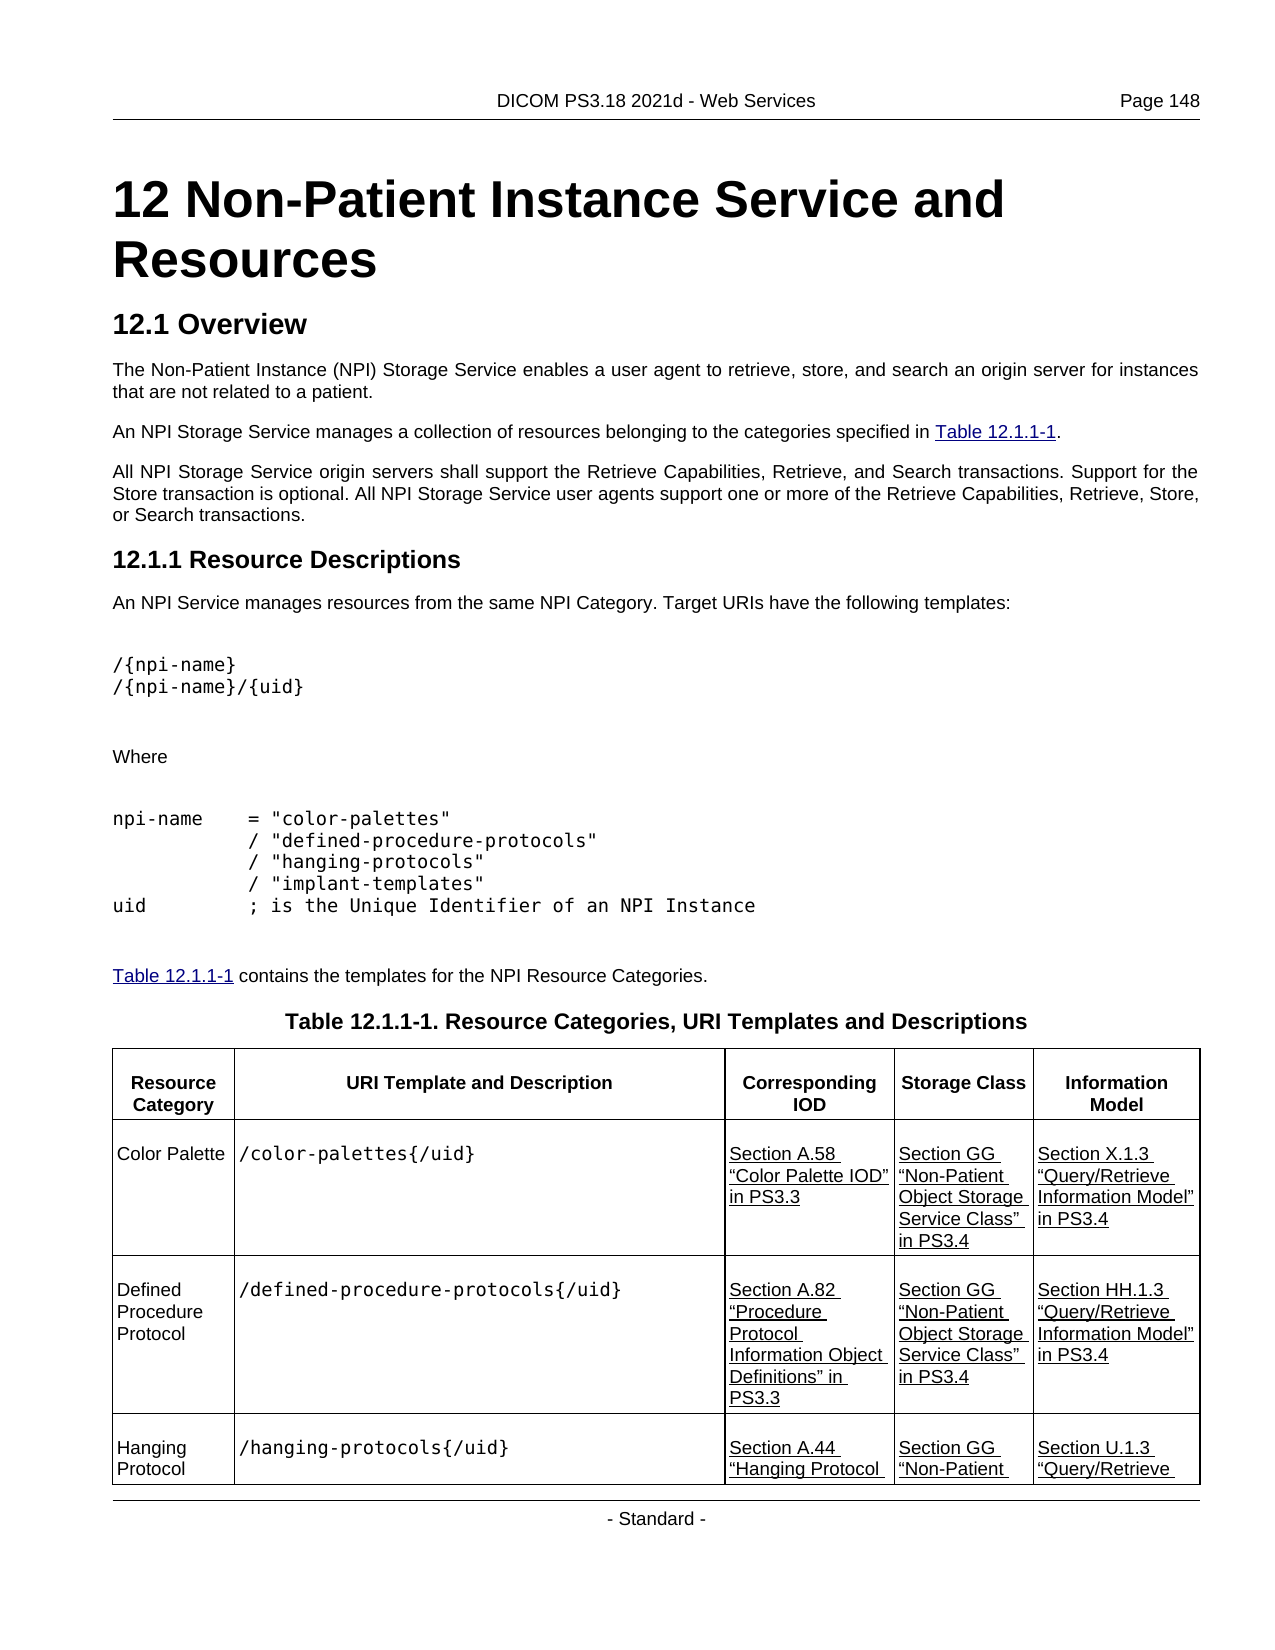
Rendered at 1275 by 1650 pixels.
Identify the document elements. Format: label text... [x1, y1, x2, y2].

table_cell /hanging-protocols{/uid} [235, 1414, 724, 1484]
table_cell Section A.58 “Color Palette IOD” in PS3.3 [726, 1120, 894, 1255]
text The Non-Patient Instance (NPI) Storage Service enables a user agent to retrieve, store, and search an origin server for instances that are not related to a patient. [112, 359, 1200, 402]
table_cell Section A.82 “Procedure Protocol Information Object Definitions” in PS3.3 [726, 1256, 894, 1413]
table_cell Section GG “Non-Patient Object Storage Service Class” in PS3.4 [895, 1120, 1033, 1255]
text /{npi-name} /{npi-name}/{uid} [112, 632, 1200, 727]
text npi-name = "color-palettes" / "defined-procedure-protocols" / "hanging-protocols" / "implant-templates" uid ; is the Unique Identifier of an NPI Instance [112, 786, 1200, 946]
text Table 12.1.1-1. Resource Categories, URI Templates and Descriptions [112, 1009, 1200, 1034]
text 12.1.1 Resource Descriptions [112, 544, 1200, 573]
table_header Storage Class [895, 1049, 1033, 1119]
table_cell Defined Procedure Protocol [113, 1256, 234, 1413]
table_cell Section GG “Non-Patient [895, 1414, 1033, 1484]
table_cell Section X.1.3 “Query/Retrieve Information Model” in PS3.4 [1034, 1120, 1199, 1255]
text 12.1 Overview [112, 307, 1200, 340]
text Table 12.1.1-1 contains the templates for the NPI Resource Categories. [112, 964, 1200, 986]
text An NPI Storage Service manages a collection of resources belonging to the categories specified in Table 12.1.1-1. [112, 421, 1200, 442]
table_cell Color Palette [113, 1120, 234, 1255]
table_cell Section HH.1.3 “Query/Retrieve Information Model” in PS3.4 [1034, 1256, 1199, 1413]
table_cell /defined-procedure-protocols{/uid} [235, 1256, 724, 1413]
table_cell /color-palettes{/uid} [235, 1120, 724, 1255]
text 12 Non-Patient Instance Service and Resources [112, 169, 1200, 288]
table_header Corresponding IOD [726, 1049, 894, 1119]
text Where [112, 746, 1200, 767]
table_header URI Template and Description [235, 1049, 724, 1119]
table_cell Section A.44 “Hanging Protocol [726, 1414, 894, 1484]
table_cell Hanging Protocol [113, 1414, 234, 1484]
table_header Resource Category [113, 1049, 234, 1119]
text An NPI Service manages resources from the same NPI Category. Target URIs have the following templates: [112, 592, 1200, 614]
table_cell Section U.1.3 “Query/Retrieve [1034, 1414, 1199, 1484]
text All NPI Storage Service origin servers shall support the Retrieve Capabilities, Retrieve, and Search transactions. Support for the Store transaction is optional. All NPI Storage Service user agents support one or more of the Retrieve Capabilities, Retrieve, Store, or Search transactions. [112, 461, 1200, 526]
table_cell Section GG “Non-Patient Object Storage Service Class” in PS3.4 [895, 1256, 1033, 1413]
table_header Information Model [1034, 1049, 1199, 1119]
